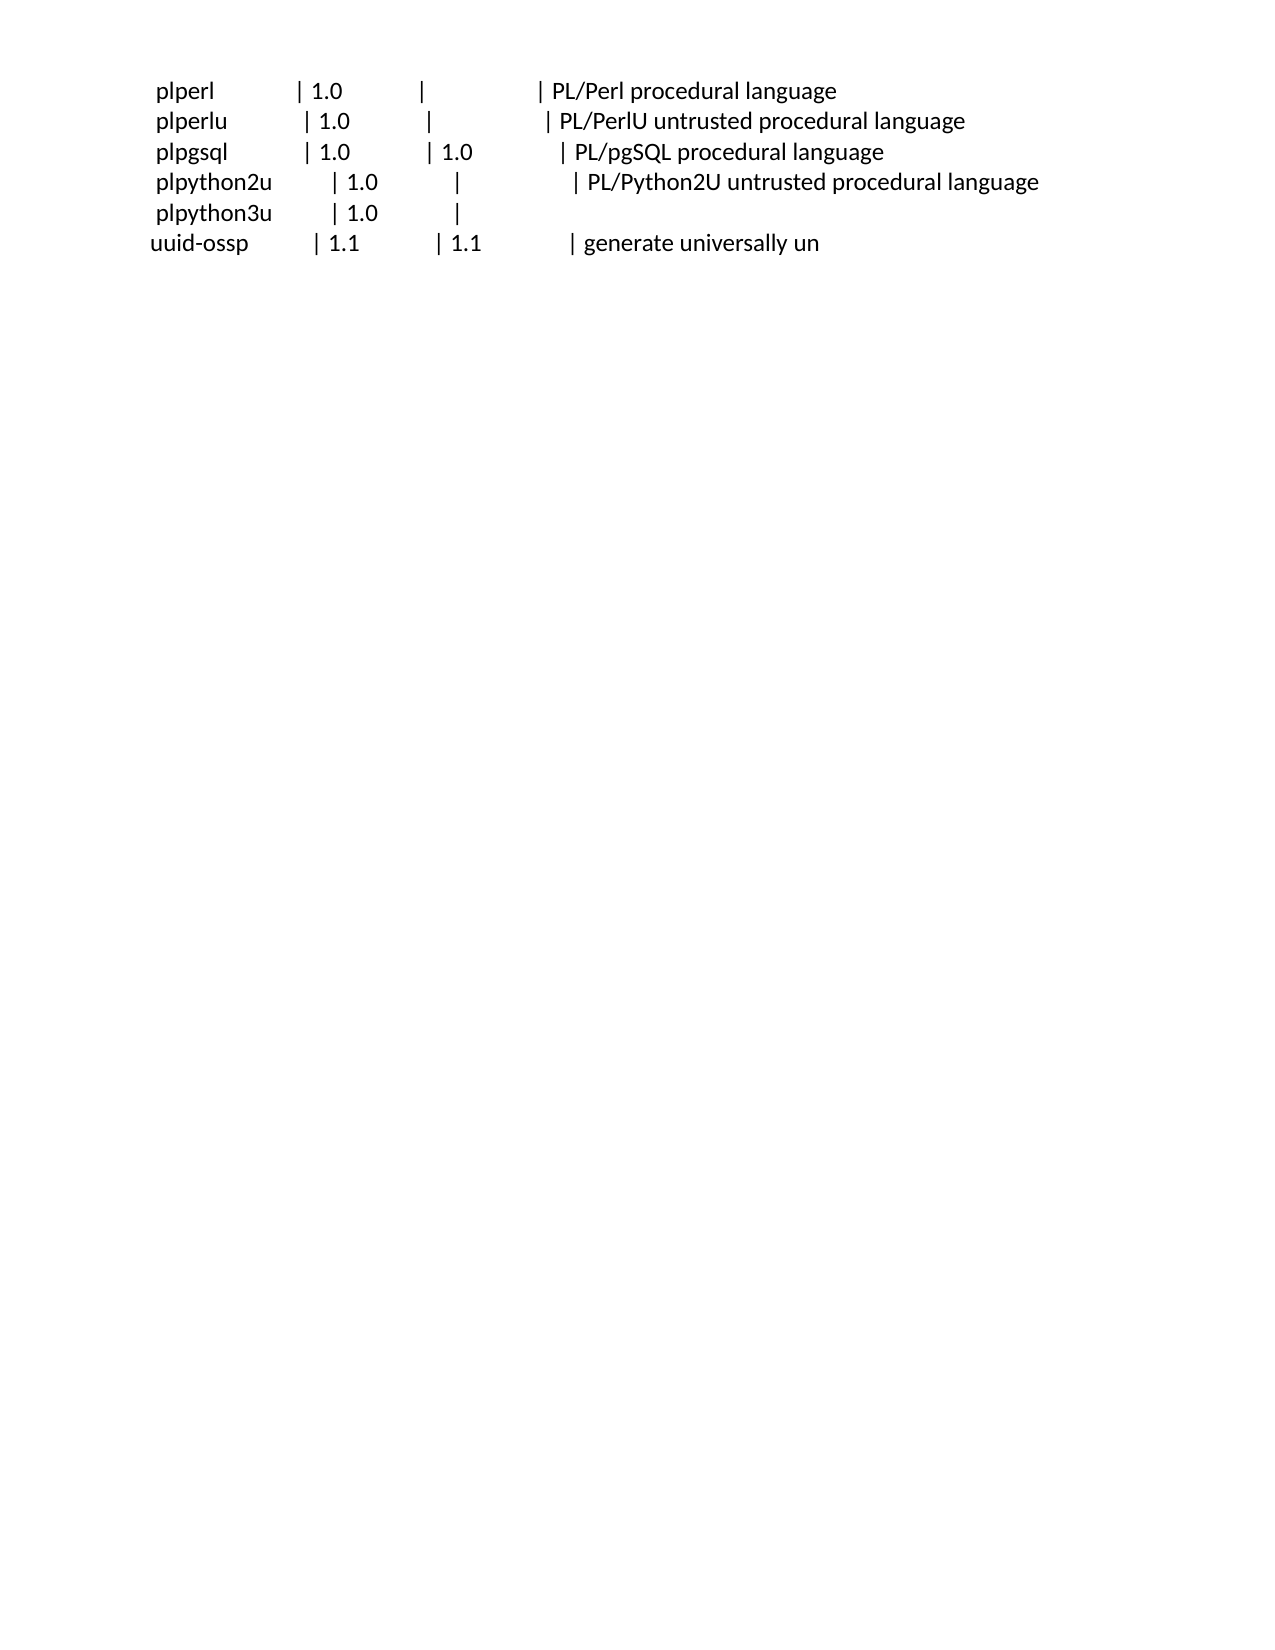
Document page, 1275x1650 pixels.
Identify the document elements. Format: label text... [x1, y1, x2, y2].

text plpython3u | 1.0 | [150, 197, 1125, 228]
text plpgsql | 1.0 | 1.0 | PL/pgSQL procedural language [150, 136, 1125, 167]
text uuid-ossp | 1.1 | 1.1 | generate universally un [150, 228, 1125, 258]
text plpython2u | 1.0 | | PL/Python2U untrusted procedural language [150, 167, 1125, 197]
text plperlu | 1.0 | | PL/PerlU untrusted procedural language [150, 106, 1125, 136]
text plperl | 1.0 | | PL/Perl procedural language [150, 75, 1125, 106]
